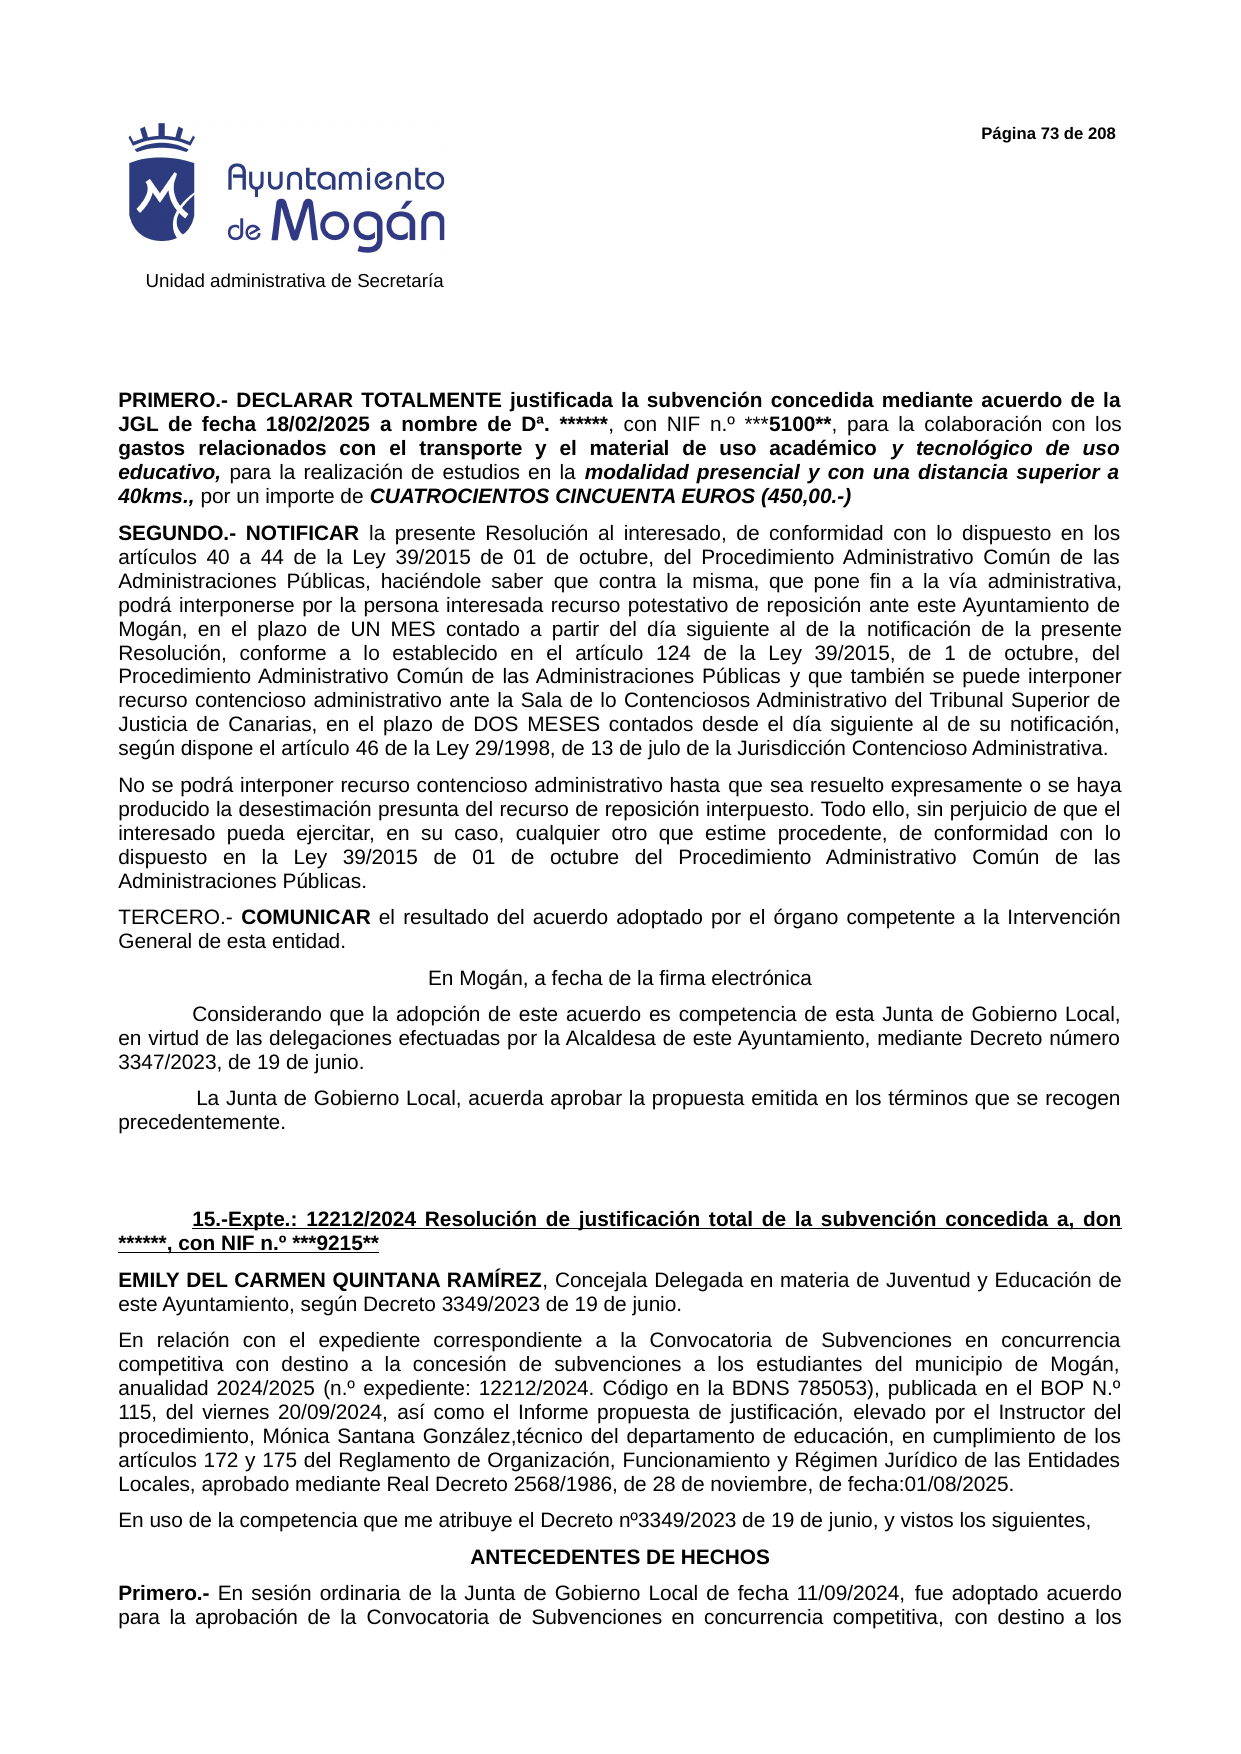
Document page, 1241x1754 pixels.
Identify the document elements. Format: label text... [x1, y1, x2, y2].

picture [128, 123, 445, 259]
text PRIMERO.- DECLARAR TOTALMENTE justificada la subvención concedida mediante acuerdo de la JGL de fecha 18/02/2025 a nombre de Dª. ******, con NIF n.º ***5100**, para la colaboración con los gastos relacionados con el transporte y el material de uso académico y tecnológico de uso educativo, para la realización de estudios en la modalidad presencial y con una distancia superior a 40kms., por un importe de CUATROCIENTOS CINCUENTA EUROS (450,00.-) [118, 388, 1122, 508]
text En Mogán, a fecha de la firma electrónica [118, 965, 1122, 989]
text Primero.- En sesión ordinaria de la Junta de Gobierno Local de fecha 11/09/2024, fue adoptado acuerdo para la aprobación de la Convocatoria de Subvenciones en concurrencia competitiva, con destino a los [118, 1581, 1122, 1629]
text La Junta de Gobierno Local, acuerda aprobar la propuesta emitida en los términos que se recogen precedentemente. [118, 1086, 1122, 1134]
text EMILY DEL CARMEN QUINTANA RAMÍREZ, Concejala Delegada en materia de Juventud y Educación de este Ayuntamiento, según Decreto 3349/2023 de 19 de junio. [118, 1267, 1122, 1315]
text 15.-Expte.: 12212/2024 Resolución de justificación total de la subvención concedida a, don ******, con NIF n.º ***9215** [118, 1183, 1122, 1255]
text ANTECEDENTES DE HECHOS [118, 1544, 1122, 1568]
text SEGUNDO.- NOTIFICAR la presente Resolución al interesado, de conformidad con lo dispuesto en los artículos 40 a 44 de la Ley 39/2015 de 01 de octubre, del Procedimiento Administrativo Común de las Administraciones Públicas, haciéndole saber que contra la misma, que pone fin a la vía administrativa, podrá interponerse por la persona interesada recurso potestativo de reposición ante este Ayuntamiento de Mogán, en el plazo de UN MES contado a partir del día siguiente al de la notificación de la presente Resolución, conforme a lo establecido en el artículo 124 de la Ley 39/2015, de 1 de octubre, del Procedimiento Administrativo Común de las Administraciones Públicas y que también se puede interponer recurso contencioso administrativo ante la Sala de lo Contenciosos Administrativo del Tribunal Superior de Justicia de Canarias, en el plazo de DOS MESES contados desde el día siguiente al de su notificación, según dispone el artículo 46 de la Ley 29/1998, de 13 de julo de la Jurisdicción Contencioso Administrativa. [118, 521, 1122, 760]
text En relación con el expediente correspondiente a la Convocatoria de Subvenciones en concurrencia competitiva con destino a la concesión de subvenciones a los estudiantes del municipio de Mogán, anualidad 2024/2025 (n.º expediente: 12212/2024. Código en la BDNS 785053), publicada en el BOP N.º 115, del viernes 20/09/2024, así como el Informe propuesta de justificación, elevado por el Instructor del procedimiento, Mónica Santana González,técnico del departamento de educación, en cumplimiento de los artículos 172 y 175 del Reglamento de Organización, Funcionamiento y Régimen Jurídico de las Entidades Locales, aprobado mediante Real Decreto 2568/1986, de 28 de noviembre, de fecha:01/08/2025. [118, 1328, 1122, 1496]
text En uso de la competencia que me atribuye el Decreto nº3349/2023 de 19 de junio, y vistos los siguientes, [118, 1508, 1122, 1532]
text No se podrá interponer recurso contencioso administrativo hasta que sea resuelto expresamente o se haya producido la desestimación presunta del recurso de reposición interpuesto. Todo ello, sin perjuicio de que el interesado pueda ejercitar, en su caso, cualquier otro que estime procedente, de conformidad con lo dispuesto en la Ley 39/2015 de 01 de octubre del Procedimiento Administrativo Común de las Administraciones Públicas. [118, 773, 1122, 892]
text TERCERO.- COMUNICAR el resultado del acuerdo adoptado por el órgano competente a la Intervención General de esta entidad. [118, 905, 1122, 953]
text Considerando que la adopción de este acuerdo es competencia de esta Junta de Gobierno Local, en virtud de las delegaciones efectuadas por la Alcaldesa de este Ayuntamiento, mediante Decreto número 3347/2023, de 19 de junio. [118, 1002, 1122, 1074]
